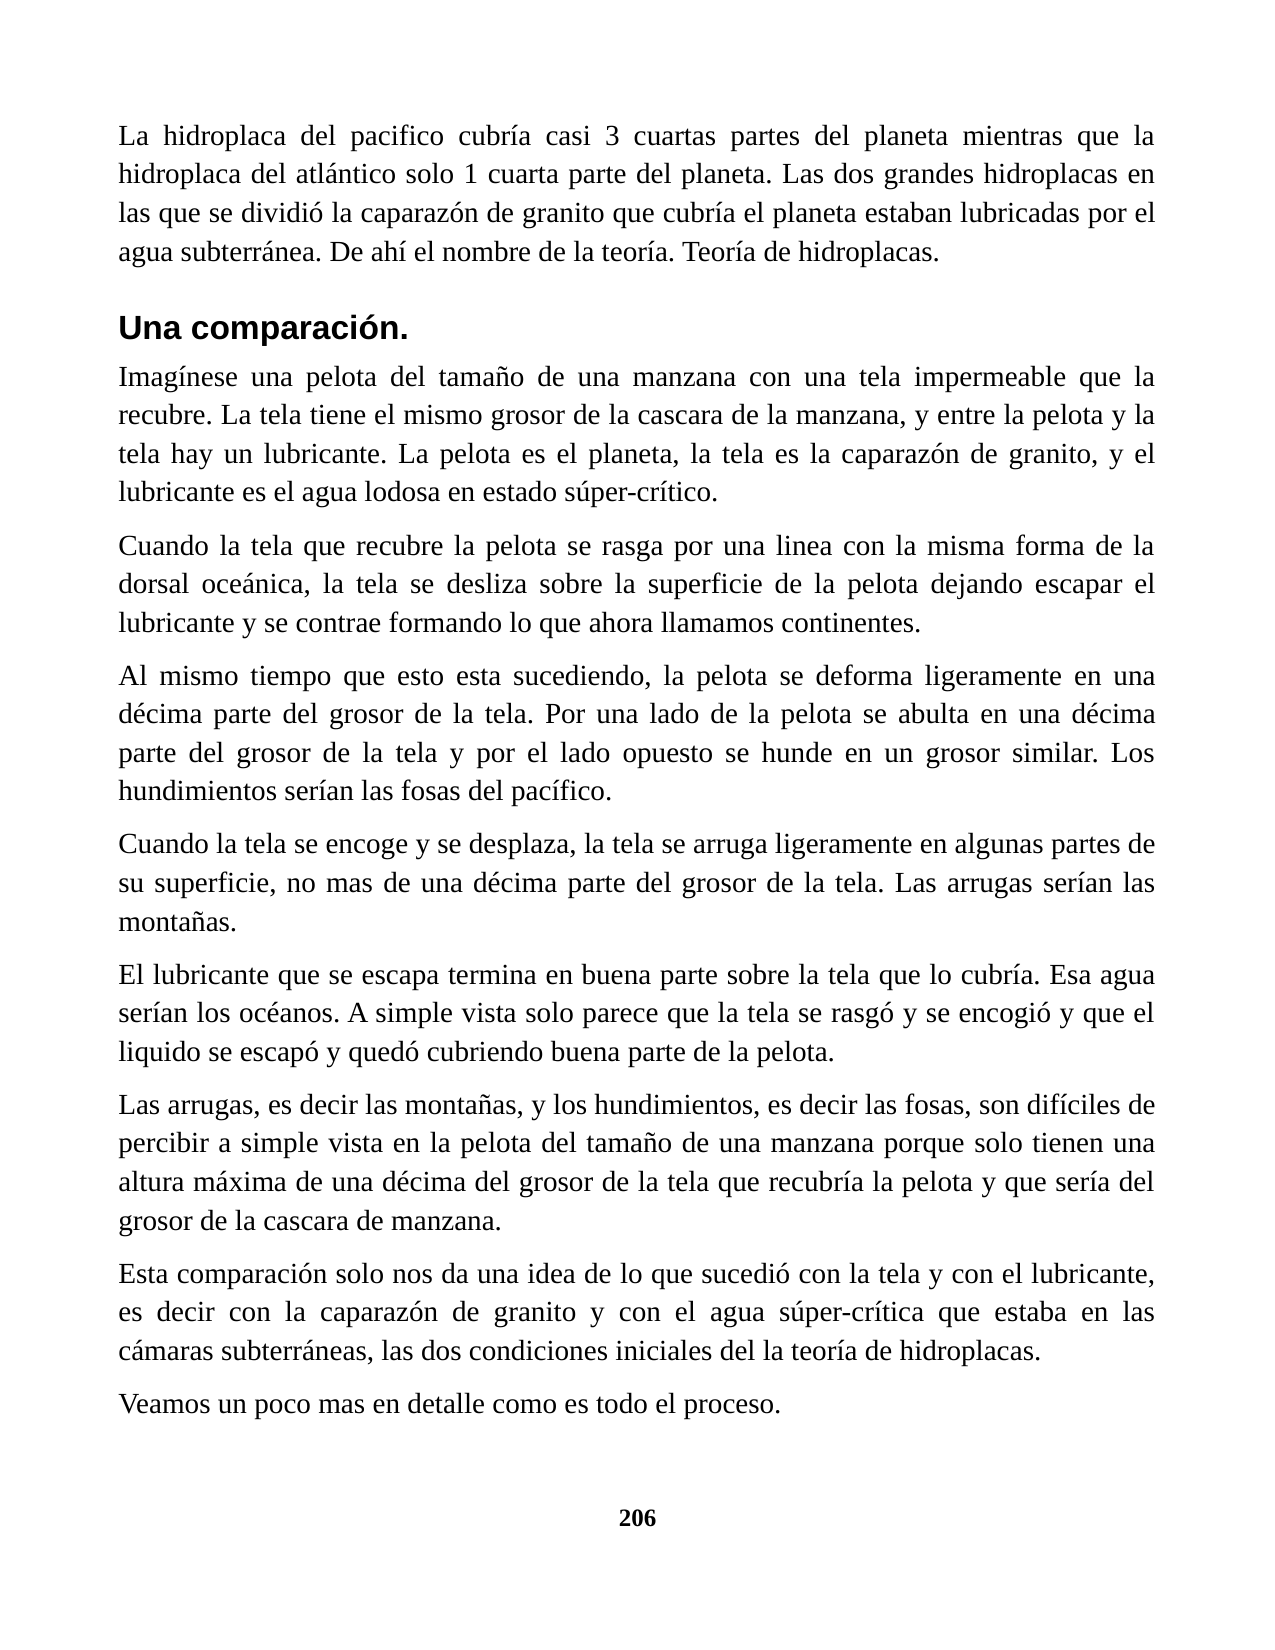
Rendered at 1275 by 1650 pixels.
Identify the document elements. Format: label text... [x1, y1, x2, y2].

text La hidroplaca del pacifico cubría casi 3 cuartas partes del planeta mientras que la hidroplaca del atlántico solo 1 cuarta parte del planeta. Las dos grandes hidroplacas en las que se dividió la caparazón de granito que cubría el planeta estaban lubricadas por el agua subterránea. De ahí el nombre de la teoría. Teoría de hidroplacas. [118, 118, 1157, 267]
text Las arrugas, es decir las montañas, y los hundimientos, es decir las fosas, son difíciles de percibir a simple vista en la pelota del tamaño de una manzana porque solo tienen una altura máxima de una décima del grosor de la tela que recubría la pelota y que sería del grosor de la cascara de manzana. [118, 1087, 1157, 1236]
subtitle Una comparación. [118, 308, 1157, 346]
text Cuando la tela que recubre la pelota se rasga por una linea con la misma forma de la dorsal oceánica, la tela se desliza sobre la superficie de la pelota dejando escapar el lubricante y se contrae formando lo que ahora llamamos continentes. [118, 528, 1157, 638]
text El lubricante que se escapa termina en buena parte sobre la tela que lo cubría. Esa agua serían los océanos. A simple vista solo parece que la tela se rasgó y se encogió y que el liquido se escapó y quedó cubriendo buena parte de la pelota. [118, 957, 1157, 1067]
text Imagínese una pelota del tamaño de una manzana con una tela impermeable que la recubre. La tela tiene el mismo grosor de la cascara de la manzana, y entre la pelota y la tela hay un lubricante. La pelota es el planeta, la tela es la caparazón de granito, y el lubricante es el agua lodosa en estado súper-crítico. [118, 359, 1157, 508]
text Veamos un poco mas en detalle como es todo el proceso. [118, 1386, 1157, 1419]
text Esta comparación solo nos da una idea de lo que sucedió con la tela y con el lubricante, es decir con la caparazón de granito y con el agua súper-crítica que estaba en las cámaras subterráneas, las dos condiciones iniciales del la teoría de hidroplacas. [118, 1256, 1157, 1366]
text Cuando la tela se encoge y se desplaza, la tela se arruga ligeramente en algunas partes de su superficie, no mas de una décima parte del grosor de la tela. Las arrugas serían las montañas. [118, 827, 1157, 937]
text Al mismo tiempo que esto esta sucediendo, la pelota se deforma ligeramente en una décima parte del grosor de la tela. Por una lado de la pelota se abulta en una décima parte del grosor de la tela y por el lado opuesto se hunde en un grosor similar. Los hundimientos serían las fosas del pacífico. [118, 658, 1157, 807]
